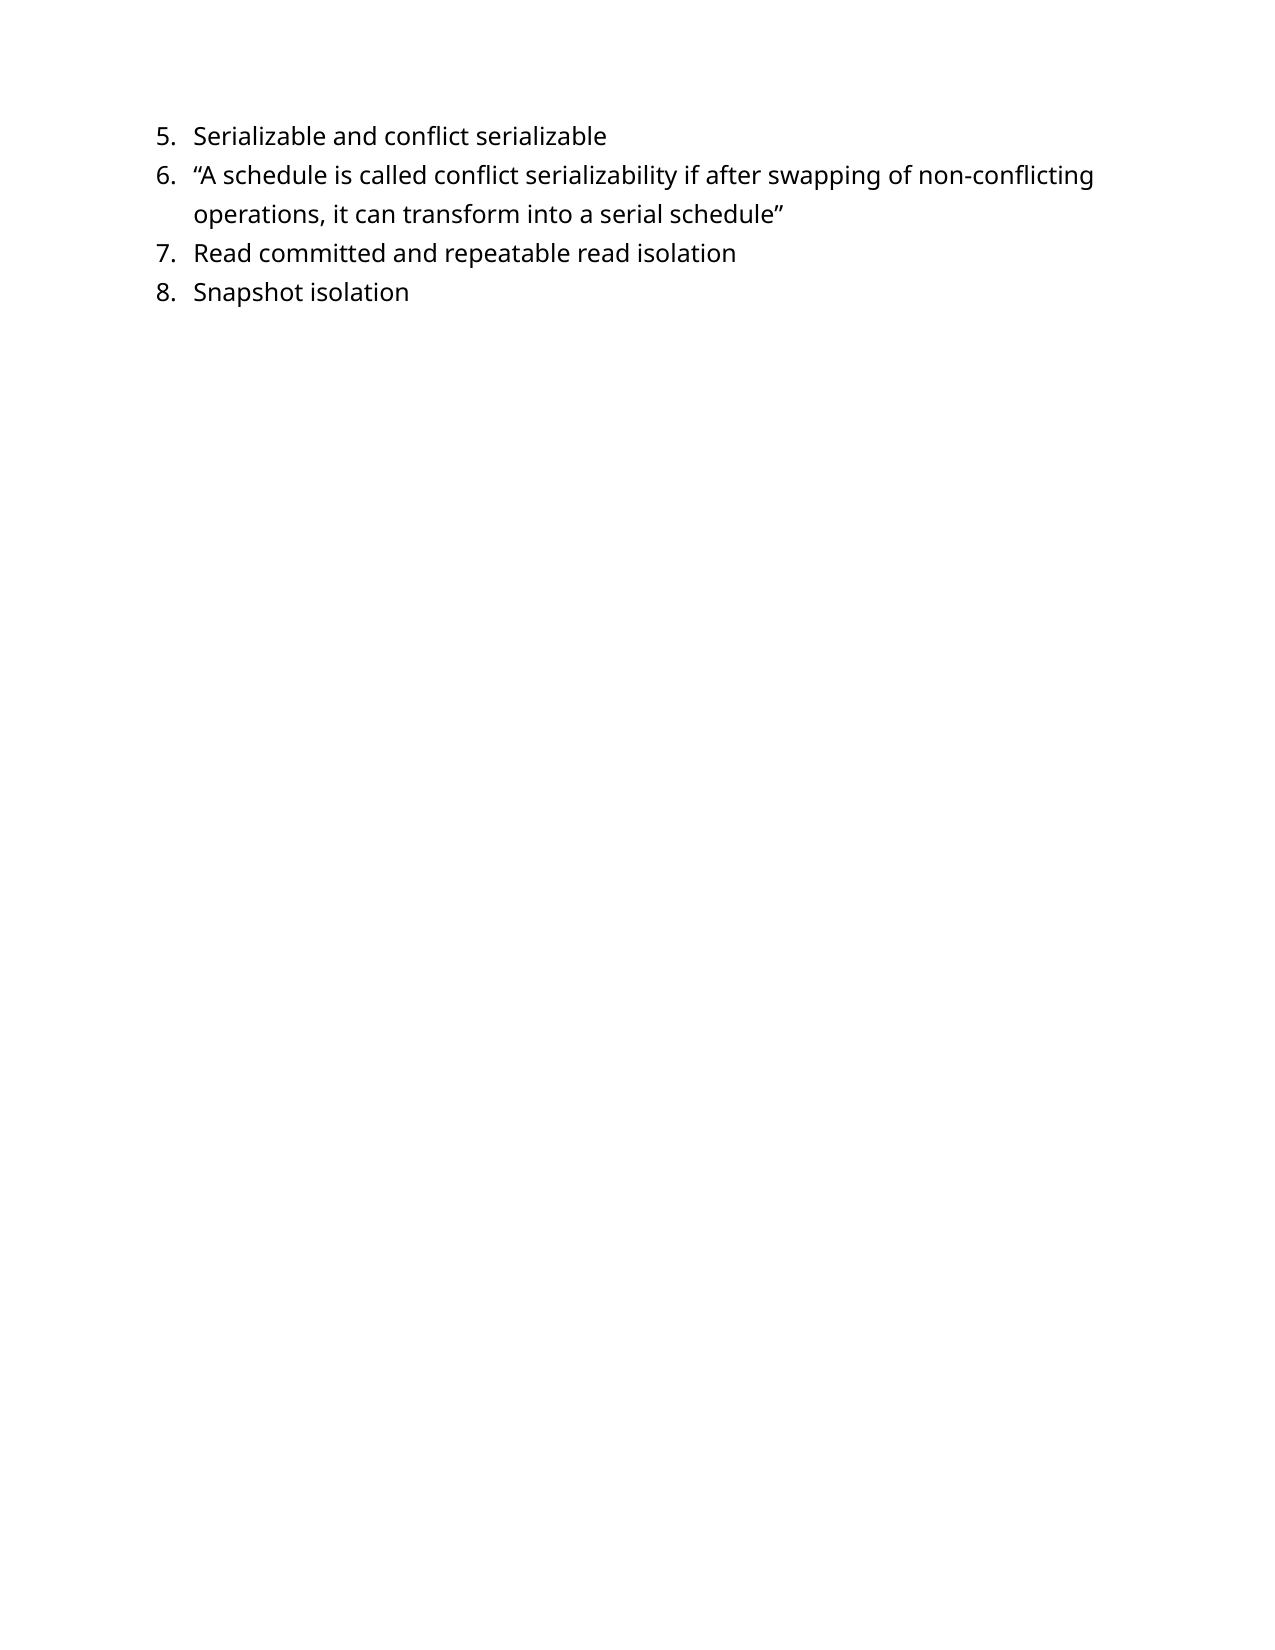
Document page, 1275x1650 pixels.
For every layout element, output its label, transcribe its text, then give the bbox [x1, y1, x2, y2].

list Serializable and conflict serializable [156, 118, 1157, 152]
list Read committed and repeatable read isolation [156, 236, 1157, 270]
list “A schedule is called conflict serializability if after swapping of non-conflicting operations, it can transform into a serial schedule” [156, 157, 1157, 231]
list Snapshot isolation [156, 275, 1157, 309]
